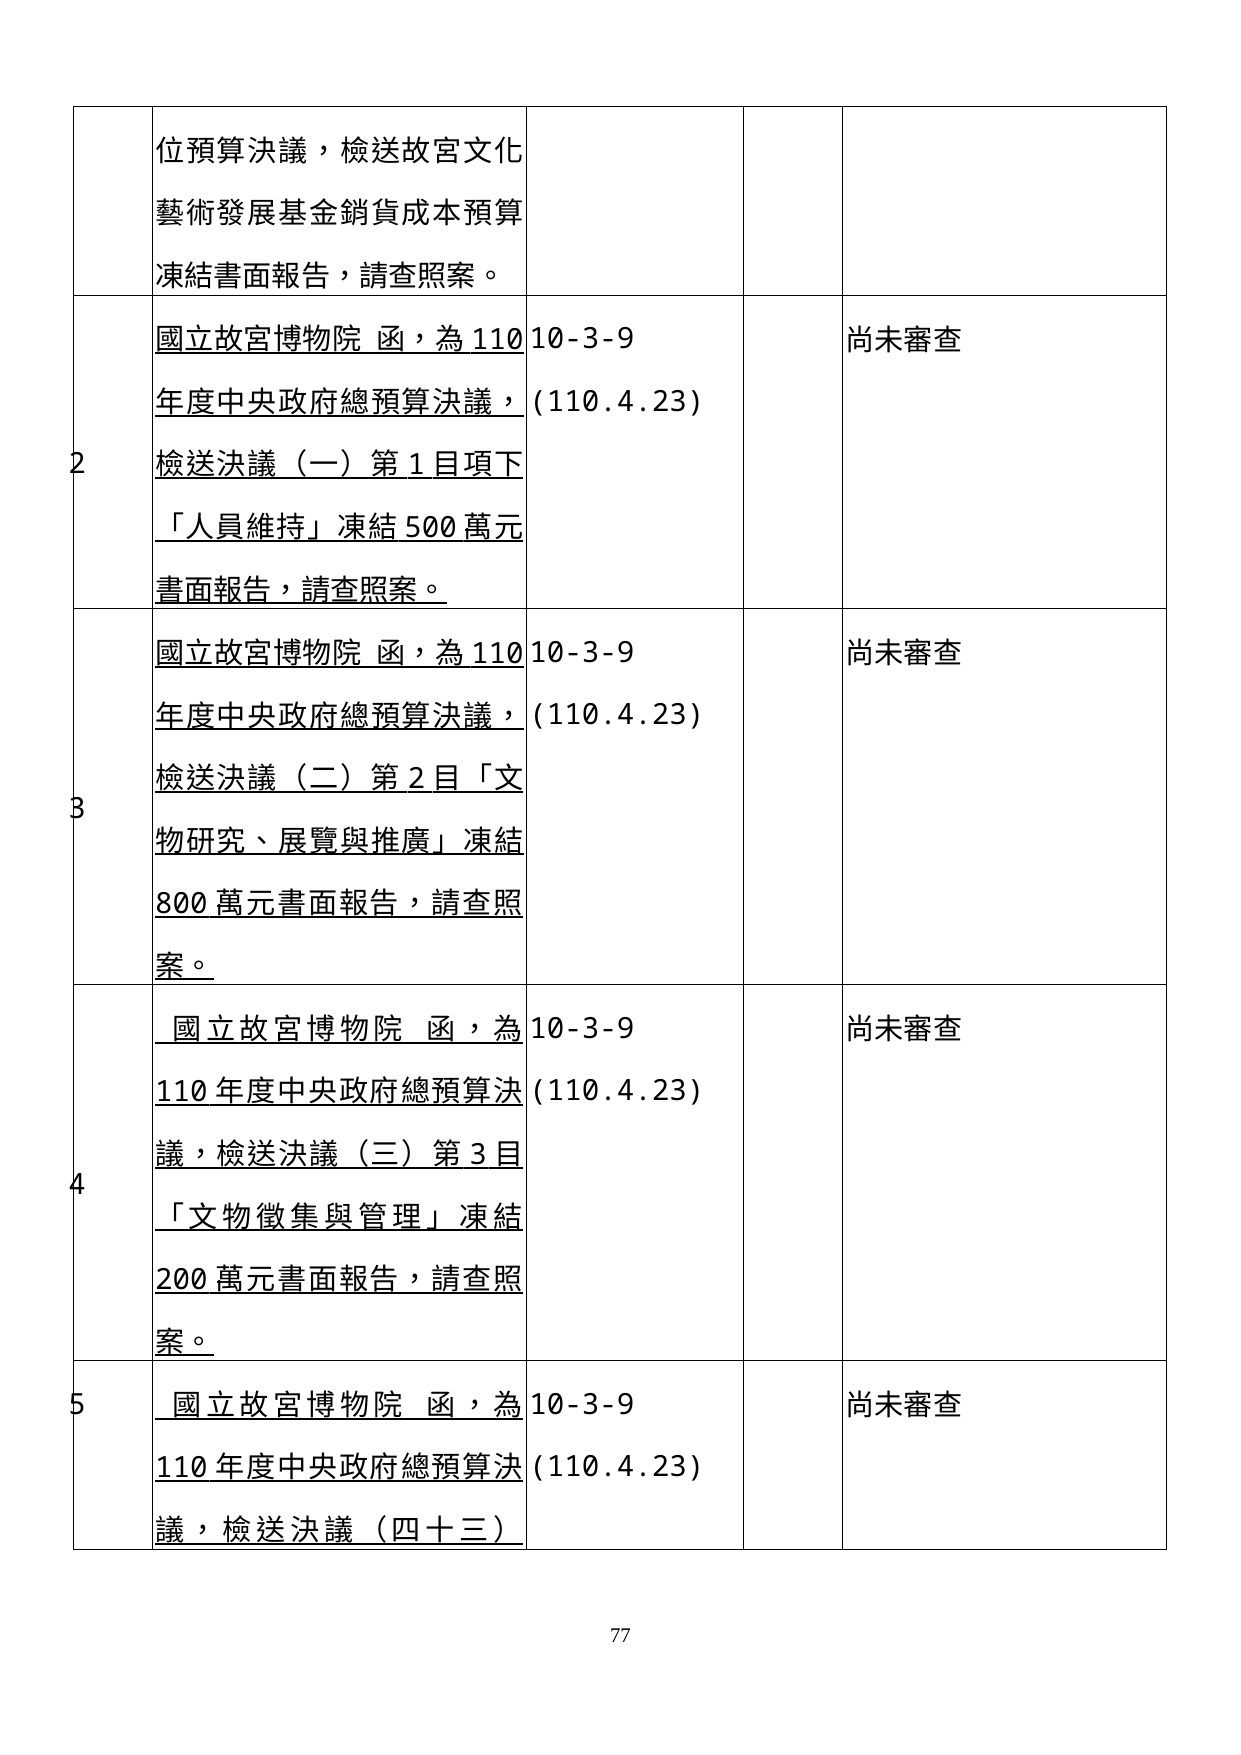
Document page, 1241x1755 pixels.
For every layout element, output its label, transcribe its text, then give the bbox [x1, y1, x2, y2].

table_cell 尚未審查 [843, 296, 1166, 608]
table_cell [74, 609, 152, 984]
table_cell [74, 296, 152, 608]
table_cell 位預算決議，檢送故宮文化藝術發展基金銷貨成本預算凍結書面報告，請查照案。 [153, 107, 526, 294]
table_cell 10-3-9 (110.4.23) [527, 985, 743, 1360]
table_cell [74, 107, 152, 294]
table_cell [744, 1361, 842, 1549]
table_cell [527, 107, 743, 294]
table_cell [74, 1176, 79, 1187]
table_cell [74, 1361, 152, 1549]
table_cell [74, 799, 80, 806]
table_cell 10-3-9 (110.4.23) [527, 1361, 743, 1549]
table_cell 10-3-9 (110.4.23) [527, 609, 743, 984]
table_cell [744, 609, 842, 984]
table_cell [843, 107, 1166, 294]
table_cell [744, 296, 842, 608]
table_cell [74, 808, 81, 816]
table_cell 尚未審查 [843, 985, 1166, 1360]
table_cell [74, 1403, 80, 1412]
table_cell [74, 985, 152, 1360]
table_cell 尚未審查 [843, 609, 1166, 984]
table_cell [74, 454, 80, 466]
table_cell 尚未審查 [843, 1361, 1166, 1549]
table_cell 國立故宮博物院 函，為110年度中央政府總預算決議，檢送決議（一）第1目項下「人員維持」凍結500萬元書面報告，請查照案。 [153, 296, 526, 608]
table_cell 國立故宮博物院 函，為110年度中央政府總預算決議，檢送決議（四十三） [153, 1361, 526, 1549]
table_cell 國立故宮博物院 函，為110年度中央政府總預算決議，檢送決議（二）第2目「文物研究、展覽與推廣」凍結800萬元書面報告，請查照案。 [153, 609, 526, 984]
table_cell [744, 107, 842, 294]
table_cell [744, 985, 842, 1360]
table_cell 國立故宮博物院 函，為110年度中央政府總預算決議，檢送決議（三）第3目「文物徵集與管理」凍結200萬元書面報告，請查照案。 [153, 985, 526, 1360]
table_cell 10-3-9 (110.4.23) [527, 296, 743, 608]
